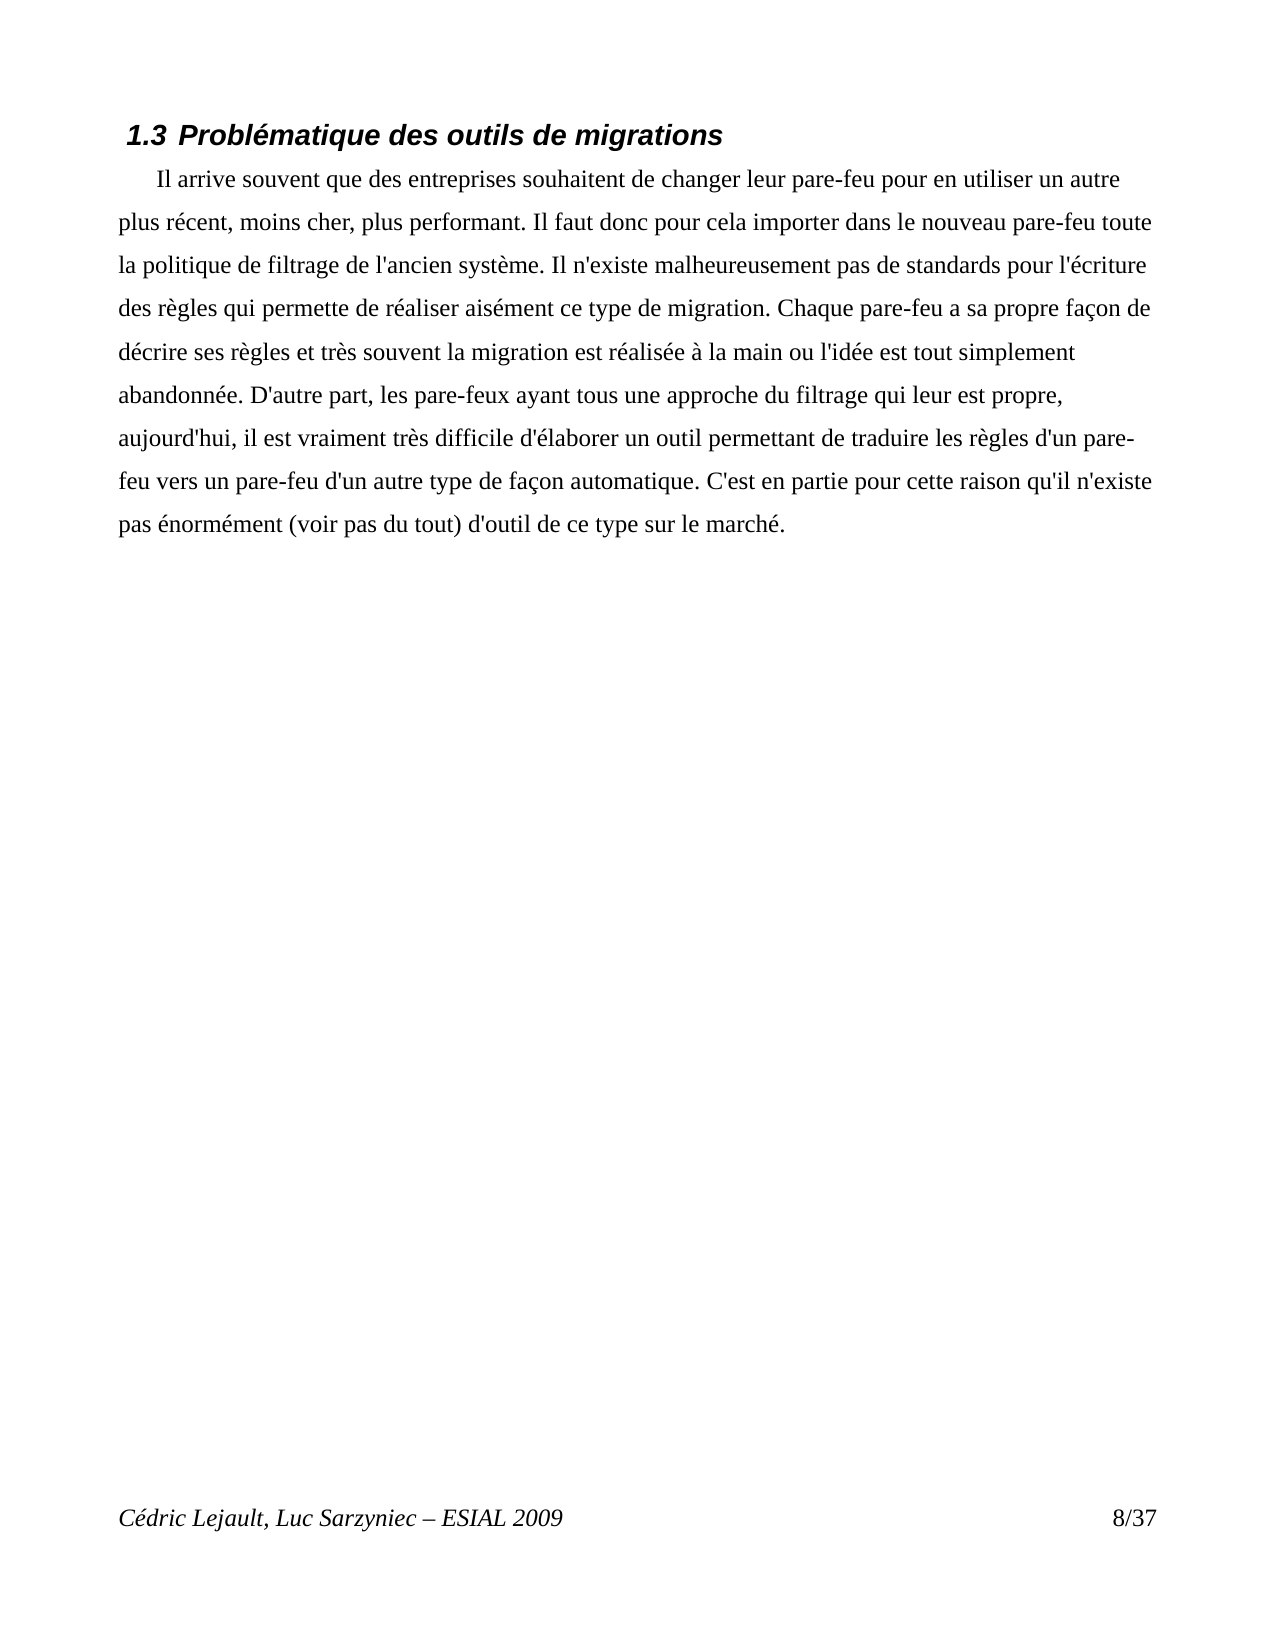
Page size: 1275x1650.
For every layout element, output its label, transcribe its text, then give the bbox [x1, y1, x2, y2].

text Il arrive souvent que des entreprises souhaitent de changer leur pare-feu pour en utiliser un autre plus récent, moins cher, plus performant. Il faut donc pour cela importer dans le nouveau pare-feu toute la politique de filtrage de l'ancien système. Il n'existe malheureusement pas de standards pour l'écriture des règles qui permette de réaliser aisément ce type de migration. Chaque pare-feu a sa propre façon de décrire ses règles et très souvent la migration est réalisée à la main ou l'idée est tout simplement abandonnée. D'autre part, les pare-feux ayant tous une approche du filtrage qui leur est propre, aujourd'hui, il est vraiment très difficile d'élaborer un outil permettant de traduire les règles d'un pare-feu vers un pare-feu d'un autre type de façon automatique. C'est en partie pour cette raison qu'il n'existe pas énormément (voir pas du tout) d'outil de ce type sur le marché. [118, 164, 1157, 538]
subtitle Problématique des outils de migrations [118, 118, 1157, 152]
